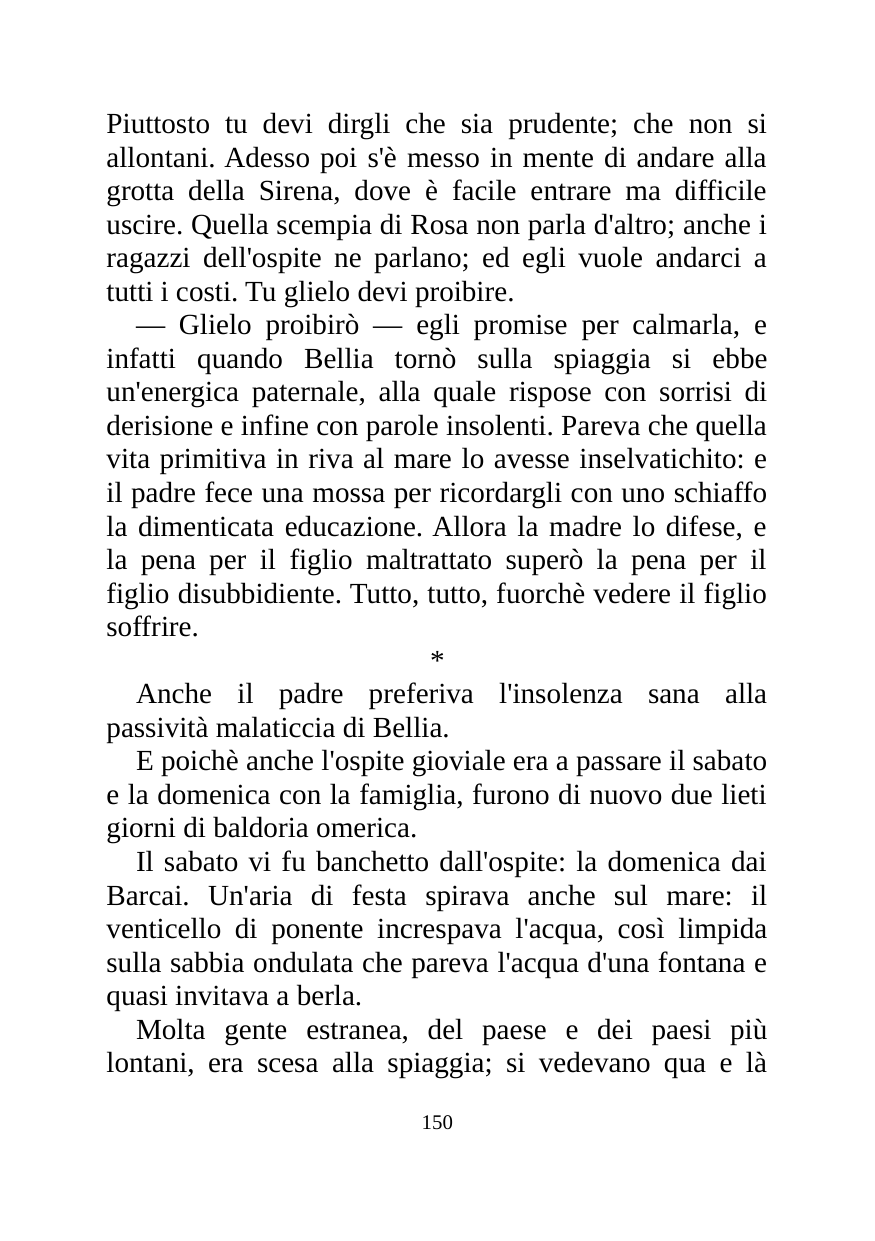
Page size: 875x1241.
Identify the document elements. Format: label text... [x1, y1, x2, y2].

text — Glielo proibirò — egli promise per calmarla, e infatti quando Bellia tornò sulla spiaggia si ebbe un'energica paternale, alla quale rispose con sorrisi di derisione e infine con parole insolenti. Pareva che quella vita primitiva in riva al mare lo avesse inselvatichito: e il padre fece una mossa per ricordargli con uno schiaffo la dimenticata educazione. Allora la madre lo difese, e la pena per il figlio maltrattato superò la pena per il figlio disubbidiente. Tutto, tutto, fuorchè vedere il figlio soffrire. [106, 307, 768, 643]
text E poichè anche l'ospite gioviale era a passare il sabato e la domenica con la famiglia, furono di nuovo due lieti giorni di baldoria omerica. [106, 743, 768, 844]
text * [106, 643, 768, 676]
text Anche il padre preferiva l'insolenza sana alla passività malaticcia di Bellia. [106, 676, 768, 743]
text Il sabato vi fu banchetto dall'ospite: la domenica dai Barcai. Un'aria di festa spirava anche sul mare: il venticello di ponente increspava l'acqua, così limpida sulla sabbia ondulata che pareva l'acqua d'una fontana e quasi invitava a berla. [106, 844, 768, 1012]
text Molta gente estranea, del paese e dei paesi più lontani, era scesa alla spiaggia; si vedevano qua e là [106, 1012, 768, 1079]
text Piuttosto tu devi dirgli che sia prudente; che non si allontani. Adesso poi s'è messo in mente di andare alla grotta della Sirena, dove è facile entrare ma difficile uscire. Quella scempia di Rosa non parla d'altro; anche i ragazzi dell'ospite ne parlano; ed egli vuole andarci a tutti i costi. Tu glielo devi proibire. [106, 106, 768, 307]
